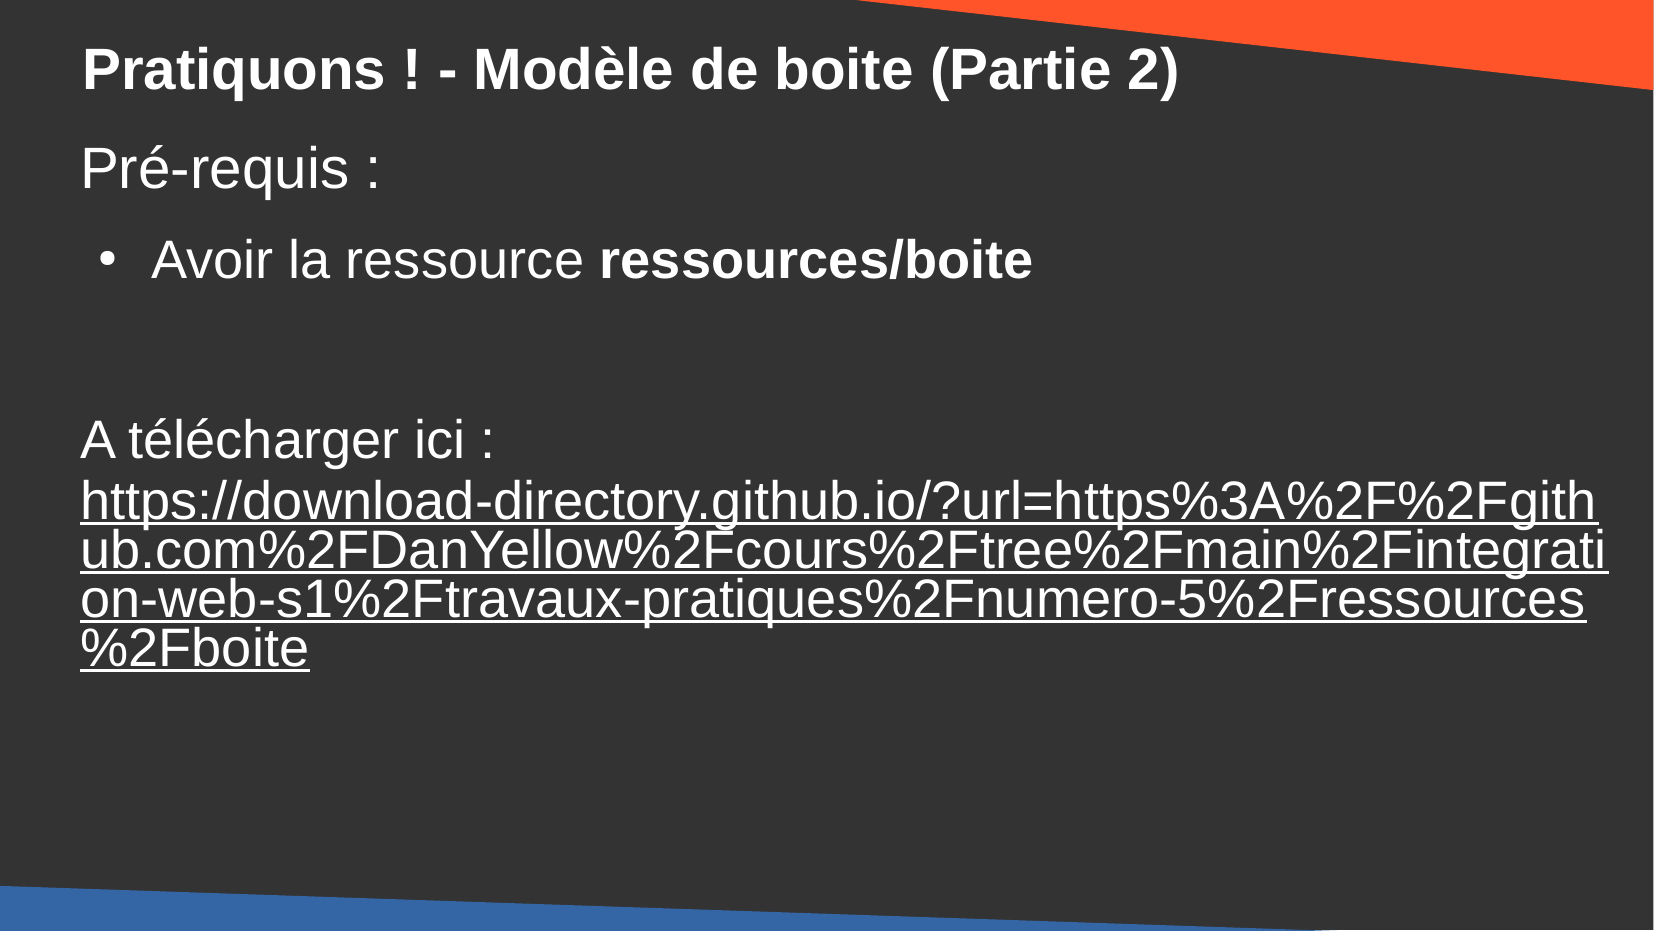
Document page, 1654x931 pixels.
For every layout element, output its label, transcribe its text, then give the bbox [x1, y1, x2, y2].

list Pré-requis : Avoir la ressource ressources/boite A télécharger ici : https://download-directory.github.io/?url=https%3A%2F%2Fgithub.com%2FDanYellow%2Fcours%2Ftree%2Fmain%2Fintegration-web-s1%2Ftravaux-pratiques%2Fnumero-5%2Fressources%2Fboite [80, 135, 1620, 697]
title Pratiquons ! - Modèle de boite (Partie 2) [82, 37, 1571, 114]
text_box [0, 885, 1337, 931]
text_box [855, 0, 1654, 91]
